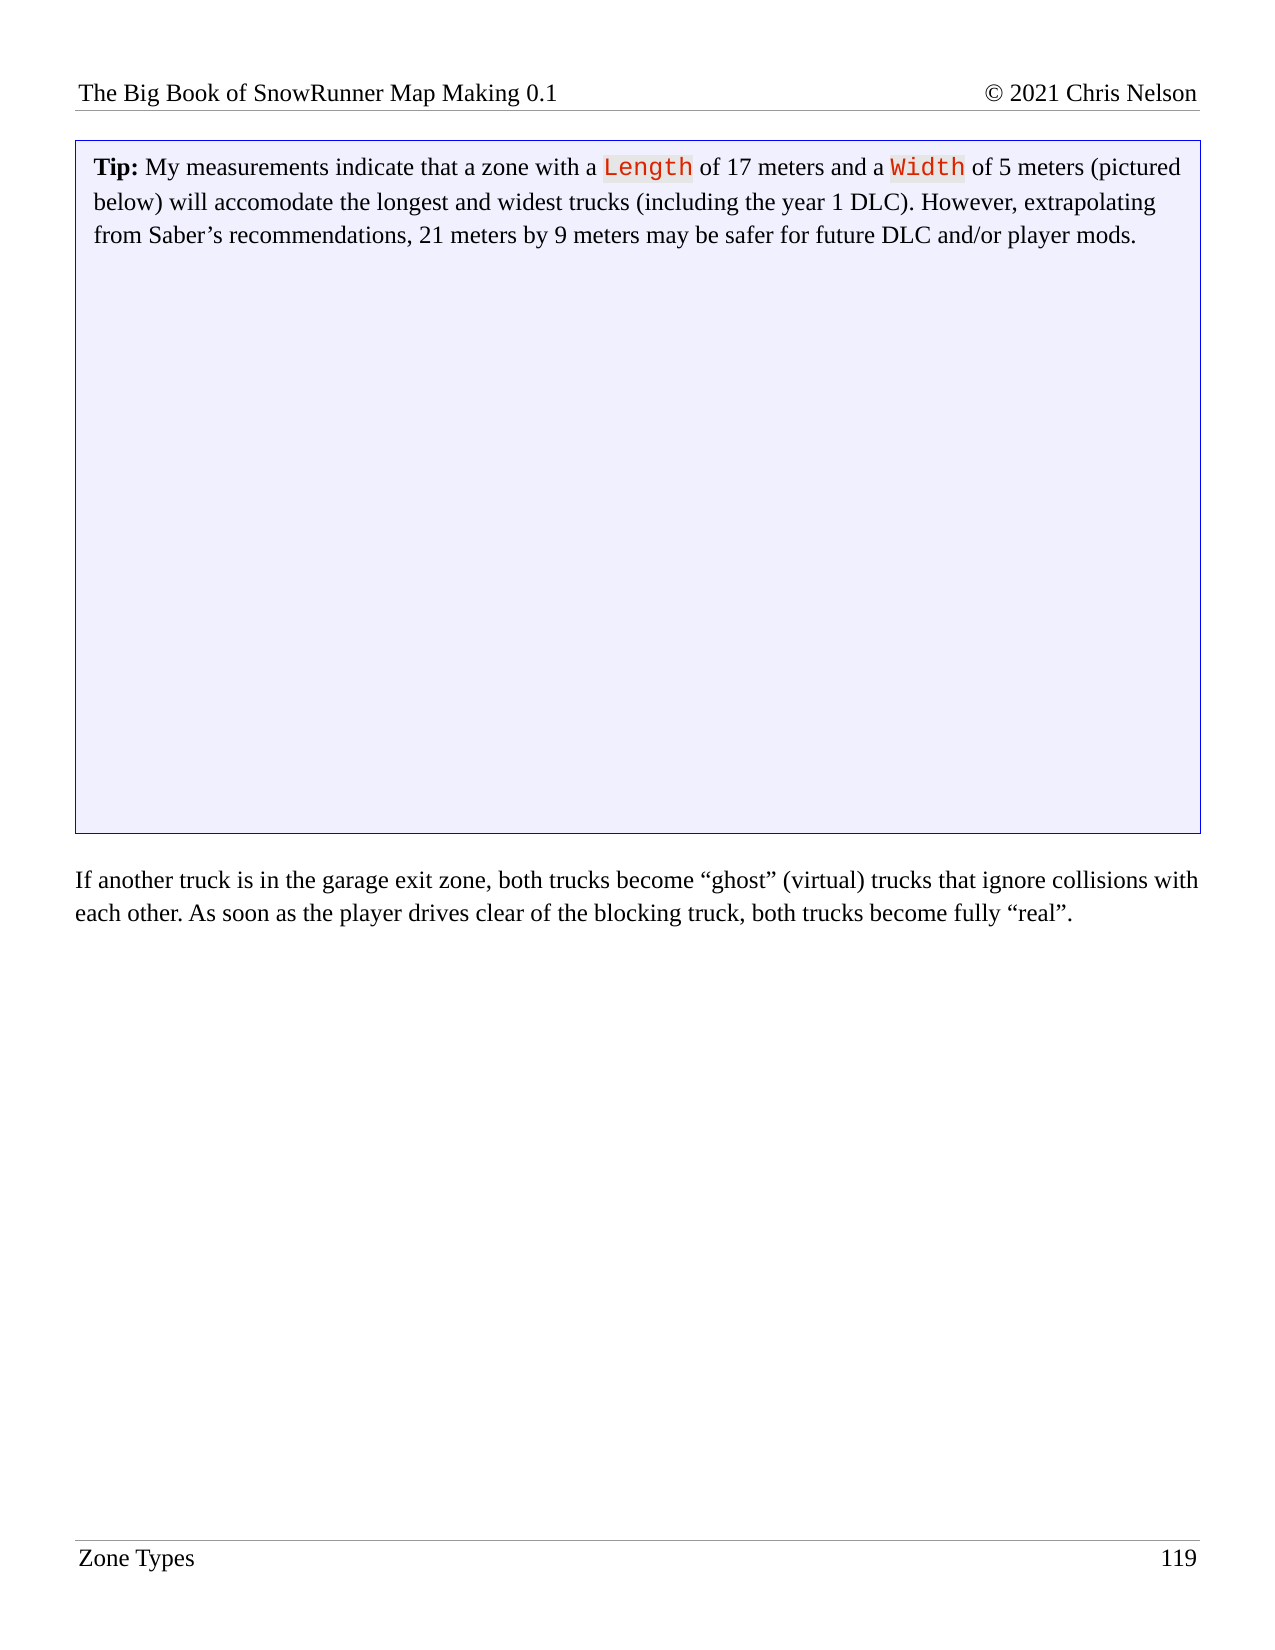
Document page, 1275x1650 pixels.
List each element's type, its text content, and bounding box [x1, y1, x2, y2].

list My measurements indicate that a zone with a Length of 17 meters and a Width of 5 meters (pictured below) will accomodate the longest and widest trucks (including the year 1 DLC). However, extrapolating from Saber’s recommendations, 21 meters by 9 meters may be safer for future DLC and/or player mods. [76, 141, 1200, 249]
text If another truck is in the garage exit zone, both trucks become “ghost” (virtual) trucks that ignore collisions with each other. As soon as the player drives clear of the blocking truck, both trucks become fully “real”. [75, 865, 1200, 927]
